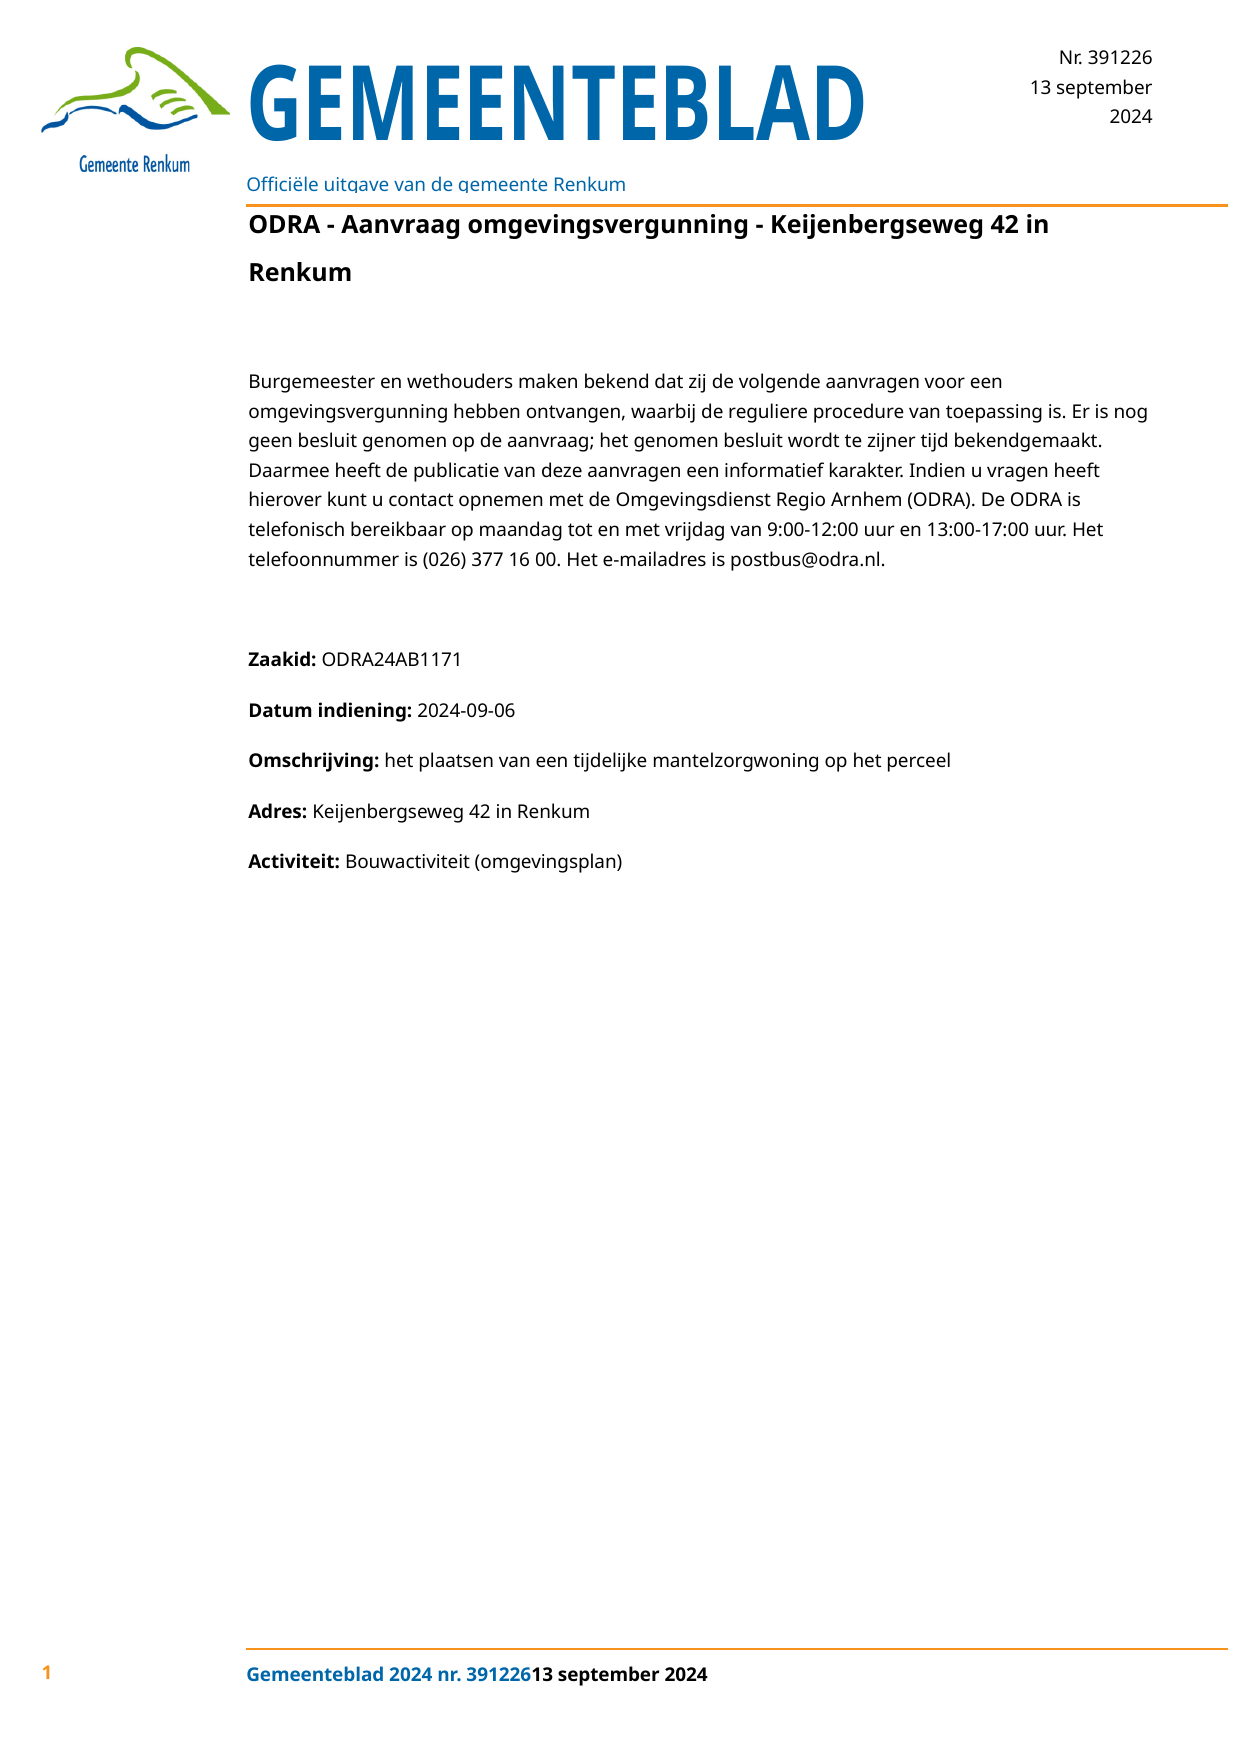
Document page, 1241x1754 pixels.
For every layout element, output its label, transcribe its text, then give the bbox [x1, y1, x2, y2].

text ODRA - Aanvraag omgevingsvergunning - Keijenbergseweg 42 in Renkum [248, 207, 1152, 288]
text Adres: Keijenbergseweg 42 in Renkum [248, 798, 1152, 824]
text Zaakid: ODRA24AB1171 [248, 647, 1152, 672]
text Omschrijving: het plaatsen van een tijdelijke mantelzorgwoning op het perceel [248, 747, 1152, 773]
picture [41, 47, 231, 172]
text Datum indiening: 2024-09-06 [248, 697, 1152, 723]
text Activiteit: Bouwactiviteit (omgevingsplan) [248, 848, 1152, 874]
text Burgemeester en wethouders maken bekend dat zij de volgende aanvragen voor een omgevingsvergunning hebben ontvangen, waarbij de reguliere procedure van toepassing is. Er is nog geen besluit genomen op de aanvraag; het genomen besluit wordt te zijner tijd bekendgemaakt. Daarmee heeft de publicatie van deze aanvragen een informatief karakter. Indien u vragen heeft hierover kunt u contact opnemen met de Omgevingsdienst Regio Arnhem (ODRA). De ODRA is telefonisch bereikbaar op maandag tot en met vrijdag van 9:00-12:00 uur en 13:00-17:00 uur. Het telefoonnummer is (026) 377 16 00. Het e-mailadres is postbus@odra.nl. [248, 368, 1152, 572]
